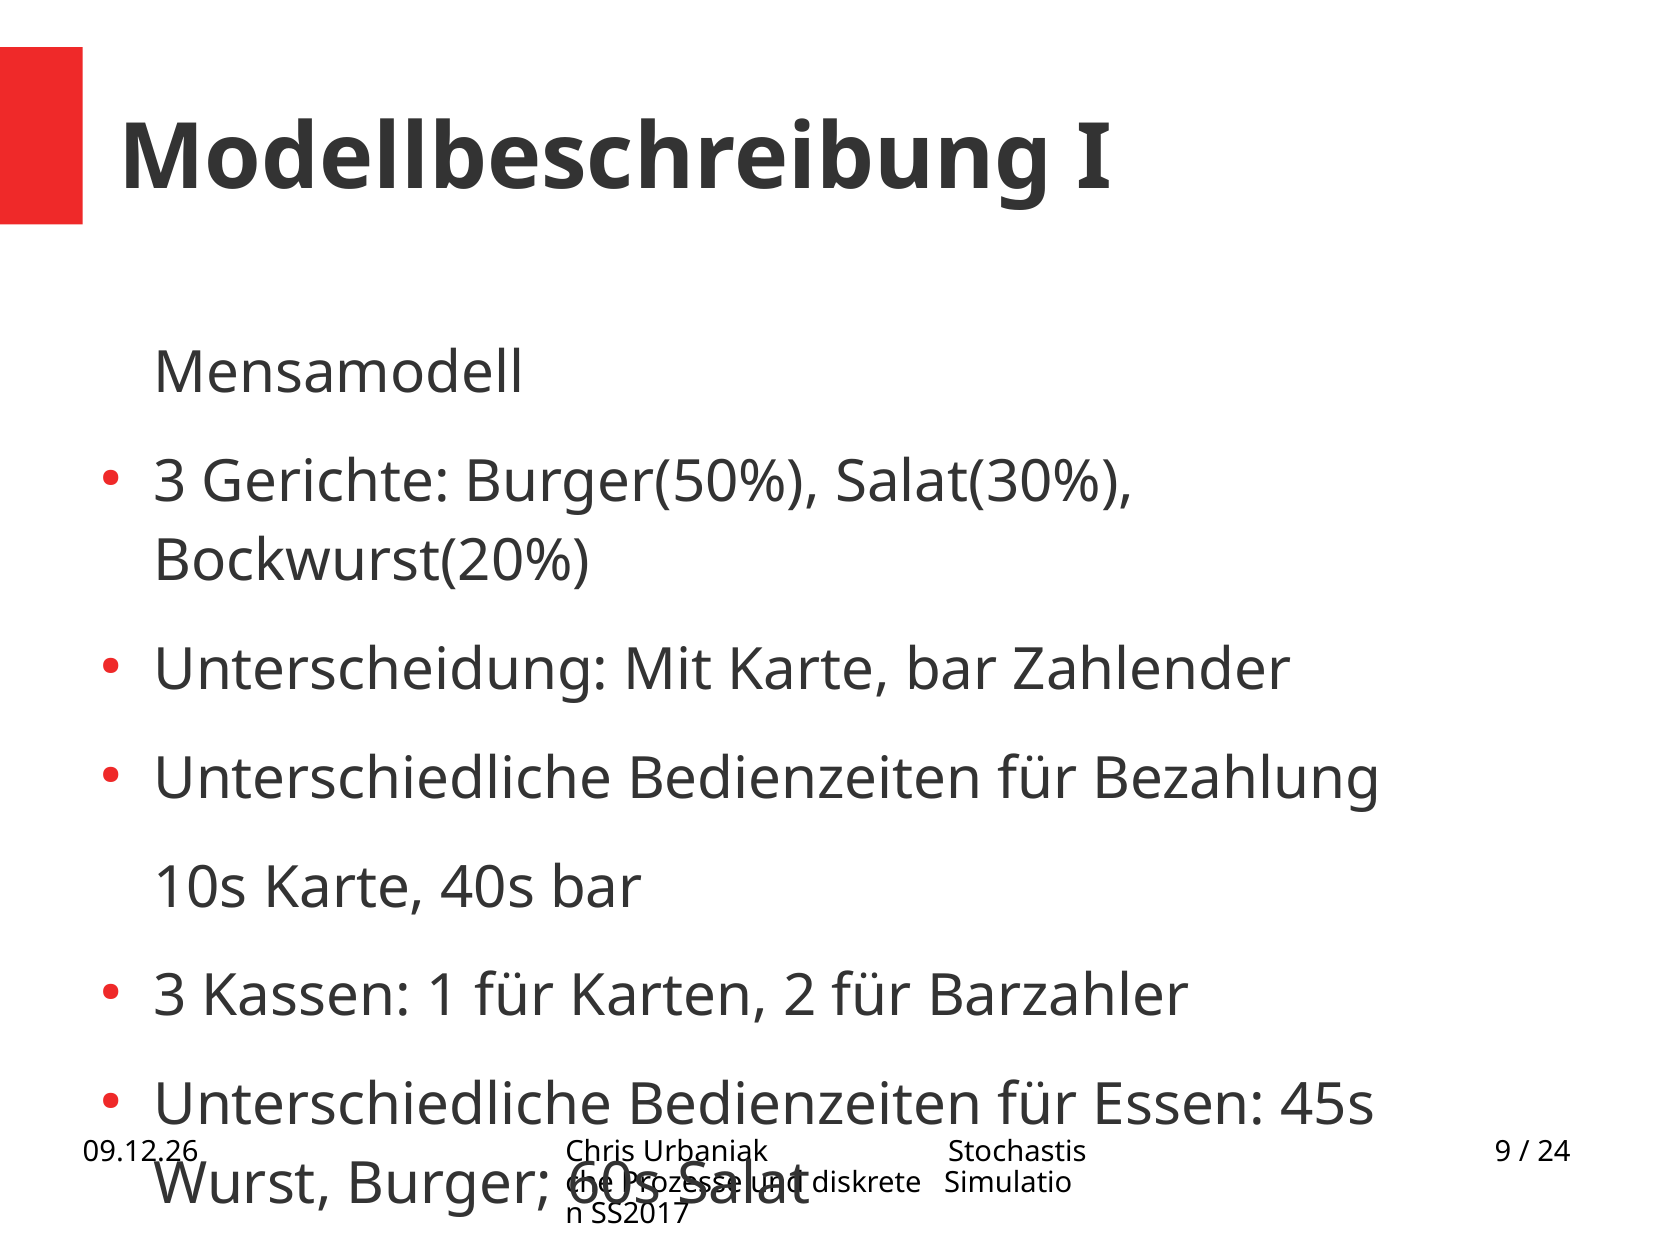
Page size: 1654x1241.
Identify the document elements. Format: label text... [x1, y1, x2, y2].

list Mensamodell 3 Gerichte: Burger(50%), Salat(30%), Bockwurst(20%) Unterscheidung: Mit Karte, bar Zahlender Unterschiedliche Bedienzeiten für Bezahlung 10s Karte, 40s bar 3 Kassen: 1 für Karten, 2 für Barzahler Unterschiedliche Bedienzeiten für Essen: 45s Wurst, Burger; 60s Salat [82, 330, 1501, 1051]
title Modellbeschreibung I [118, 49, 1571, 257]
